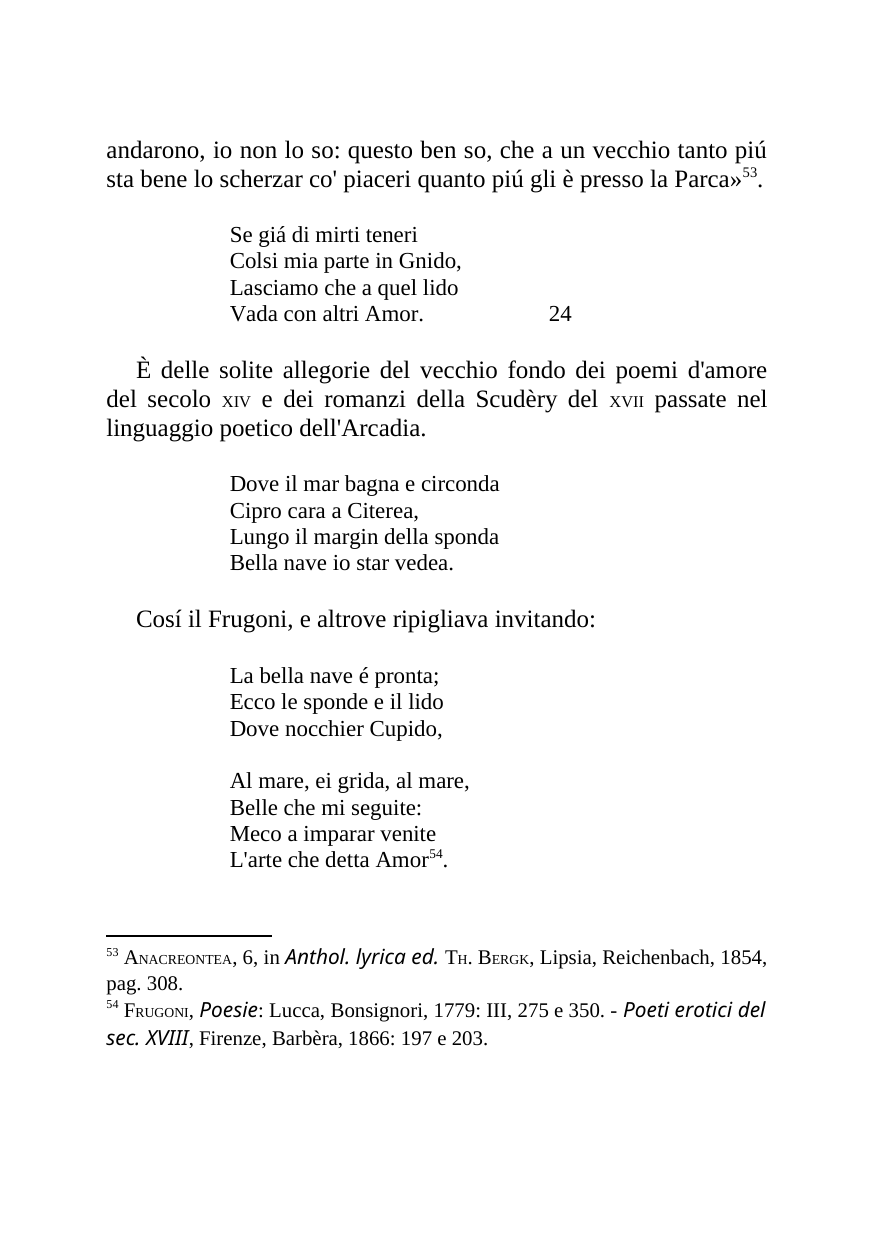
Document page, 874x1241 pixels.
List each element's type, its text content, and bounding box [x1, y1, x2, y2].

text Dove il mar bagna e circonda [200, 470, 768, 497]
text Vada con altri Amor. 24 [200, 300, 768, 327]
text Lungo il margin della sponda [200, 523, 768, 549]
text andarono, io non lo so: questo ben so, che a un vecchio tanto piú sta bene lo scherzar co' piaceri quanto piú gli è presso la Parca». [106, 135, 768, 192]
text Lasciamo che a quel lido [200, 274, 768, 300]
text Dove nocchier Cupido, [200, 715, 768, 741]
text Bella nave io star vedea. [200, 549, 768, 576]
text È delle solite allegorie del vecchio fondo dei poemi d'amore del secolo xiv e dei romanzi della Scudèry del xvii passate nel linguaggio poetico dell'Arcadia. [106, 355, 768, 442]
text Se giá di mirti teneri [200, 221, 768, 248]
text L'arte che detta Amor. [200, 847, 768, 873]
text Anacreontea, 6, in Anthol. lyrica ed. Th. Bergk, Lipsia, Reichenbach, 1854, pag. 308. [106, 942, 768, 995]
text Al mare, ei grida, al mare, [200, 767, 768, 794]
text Frugoni, Poesie: Lucca, Bonsignori, 1779: III, 275 e 350. - Poeti erotici del sec. XVIII, Firenze, Barbèra, 1866: 197 e 203. [106, 995, 768, 1052]
text La bella nave é pronta; [200, 662, 768, 688]
text Belle che mi seguite: [200, 794, 768, 820]
text Meco a imparar venite [200, 820, 768, 847]
text Cosí il Frugoni, e altrove ripigliava invitando: [106, 604, 768, 633]
text Cipro cara a Citerea, [200, 497, 768, 523]
text Ecco le sponde e il lido [200, 688, 768, 715]
text Colsi mia parte in Gnido, [200, 248, 768, 274]
